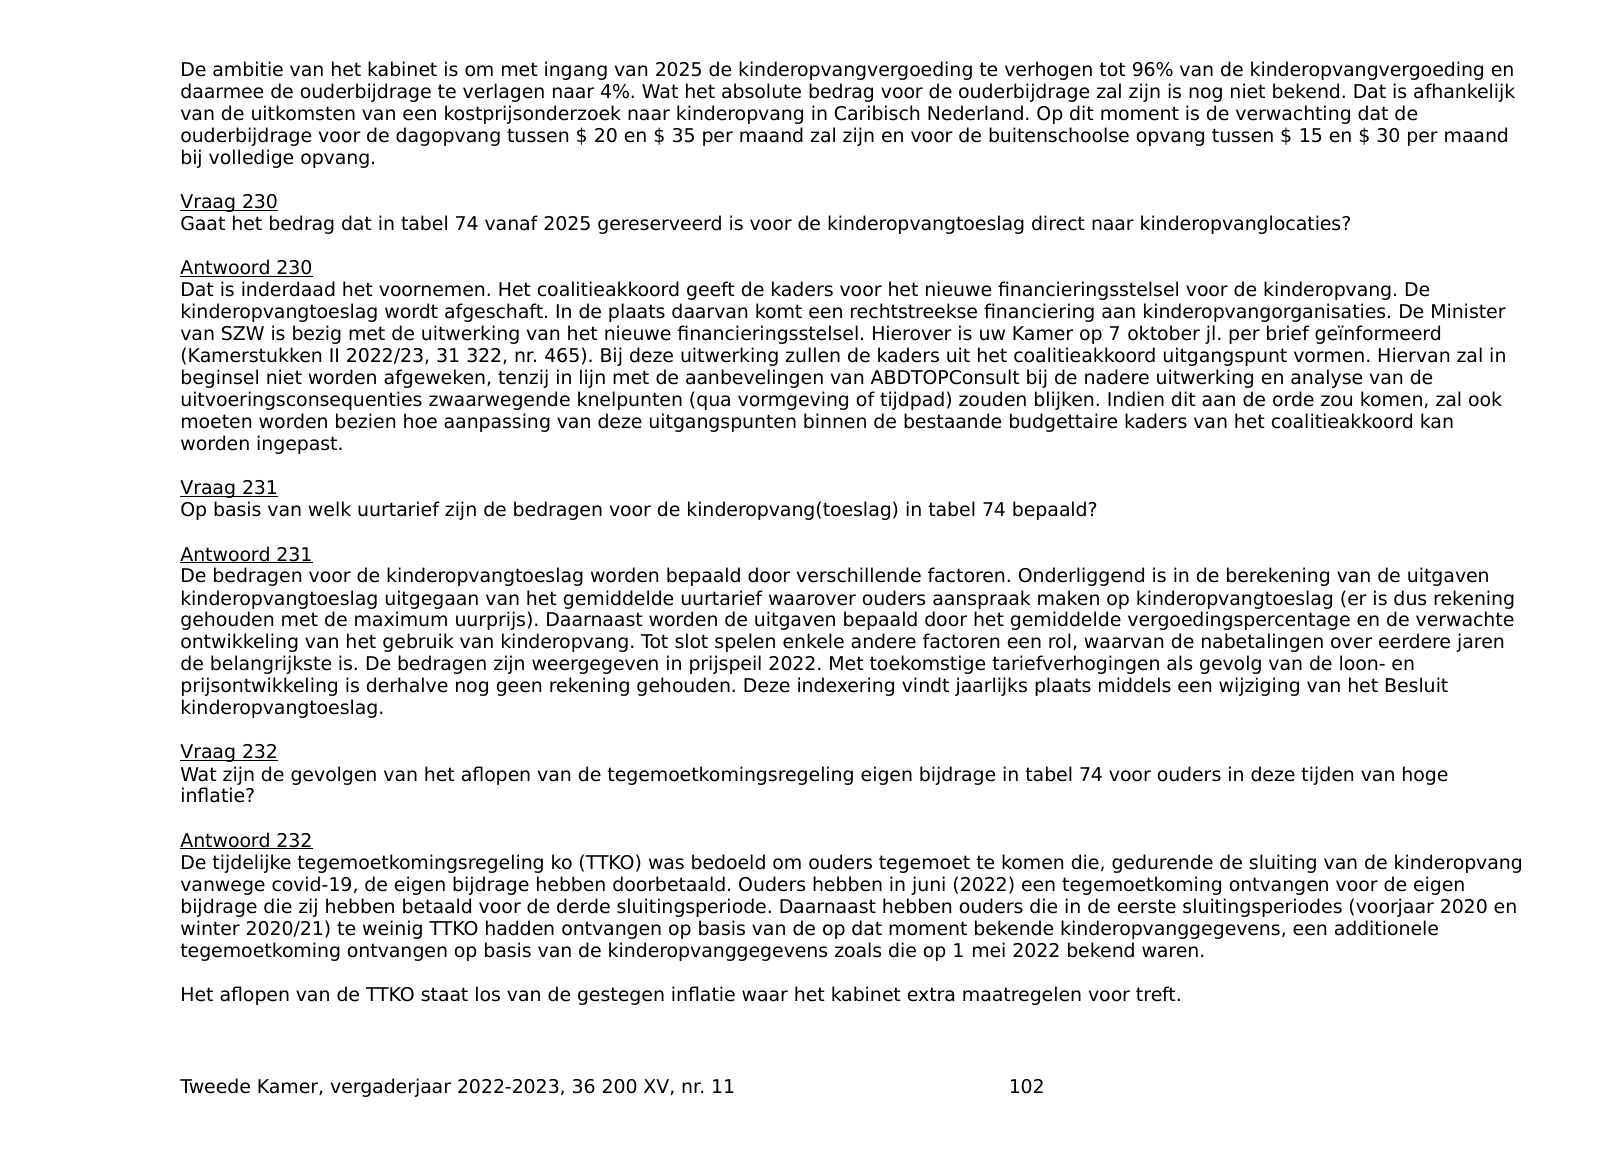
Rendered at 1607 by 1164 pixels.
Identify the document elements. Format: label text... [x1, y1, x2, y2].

subtitle Antwoord 232 [180, 829, 1529, 852]
text Dat is inderdaad het voornemen. Het coalitieakkoord geeft de kaders voor het nieuwe financieringsstelsel voor de kinderopvang. De kinderopvangtoeslag wordt afgeschaft. In de plaats daarvan komt een rechtstreekse financiering aan kinderopvangorganisaties. De Minister van SZW is bezig met de uitwerking van het nieuwe financieringsstelsel. Hierover is uw Kamer op 7 oktober jl. per brief geïnformeerd (Kamerstukken II 2022/23, 31 322, nr. 465). Bij deze uitwerking zullen de kaders uit het coalitieakkoord uitgangspunt vormen. Hiervan zal in beginsel niet worden afgeweken, tenzij in lijn met de aanbevelingen van ABDTOPConsult bij de nadere uitwerking en analyse van de uitvoeringsconsequenties zwaarwegende knelpunten (qua vormgeving of tijdpad) zouden blijken. Indien dit aan de orde zou komen, zal ook moeten worden bezien hoe aanpassing van deze uitgangspunten binnen de bestaande budgettaire kaders van het coalitieakkoord kan worden ingepast. [180, 279, 1529, 455]
text Wat zijn de gevolgen van het aflopen van de tegemoetkomingsregeling eigen bijdrage in tabel 74 voor ouders in deze tijden van hoge inflatie? [180, 763, 1529, 807]
text De ambitie van het kabinet is om met ingang van 2025 de kinderopvangvergoeding te verhogen tot 96% van de kinderopvangvergoeding en daarmee de ouderbijdrage te verlagen naar 4%. Wat het absolute bedrag voor de ouderbijdrage zal zijn is nog niet bekend. Dat is afhankelijk van de uitkomsten van een kostprijsonderzoek naar kinderopvang in Caribisch Nederland. Op dit moment is de verwachting dat de ouderbijdrage voor de dagopvang tussen $ 20 en $ 35 per maand zal zijn en voor de buitenschoolse opvang tussen $ 15 en $ 30 per maand bij volledige opvang. [180, 59, 1529, 169]
text Op basis van welk uurtarief zijn de bedragen voor de kinderopvang(toeslag) in tabel 74 bepaald? [180, 499, 1529, 521]
text Gaat het bedrag dat in tabel 74 vanaf 2025 gereserveerd is voor de kinderopvangtoeslag direct naar kinderopvanglocaties? [180, 213, 1529, 235]
subtitle Antwoord 231 [180, 543, 1529, 565]
subtitle Antwoord 230 [180, 257, 1529, 279]
subtitle Vraag 232 [180, 741, 1529, 763]
subtitle Vraag 231 [180, 477, 1529, 499]
text De tijdelijke tegemoetkomingsregeling ko (TTKO) was bedoeld om ouders tegemoet te komen die, gedurende de sluiting van de kinderopvang vanwege covid-19, de eigen bijdrage hebben doorbetaald. Ouders hebben in juni (2022) een tegemoetkoming ontvangen voor de eigen bijdrage die zij hebben betaald voor de derde sluitingsperiode. Daarnaast hebben ouders die in de eerste sluitingsperiodes (voorjaar 2020 en winter 2020/21) te weinig TTKO hadden ontvangen op basis van de op dat moment bekende kinderopvanggegevens, een additionele tegemoetkoming ontvangen op basis van de kinderopvanggegevens zoals die op 1 mei 2022 bekend waren. [180, 852, 1529, 961]
subtitle Vraag 230 [180, 191, 1529, 213]
text De bedragen voor de kinderopvangtoeslag worden bepaald door verschillende factoren. Onderliggend is in de berekening van de uitgaven kinderopvangtoeslag uitgegaan van het gemiddelde uurtarief waarover ouders aanspraak maken op kinderopvangtoeslag (er is dus rekening gehouden met de maximum uurprijs). Daarnaast worden de uitgaven bepaald door het gemiddelde vergoedingspercentage en de verwachte ontwikkeling van het gebruik van kinderopvang. Tot slot spelen enkele andere factoren een rol, waarvan de nabetalingen over eerdere jaren de belangrijkste is. De bedragen zijn weergegeven in prijspeil 2022. Met toekomstige tariefverhogingen als gevolg van de loon- en prijsontwikkeling is derhalve nog geen rekening gehouden. Deze indexering vindt jaarlijks plaats middels een wijziging van het Besluit kinderopvangtoeslag. [180, 565, 1529, 719]
text Het aflopen van de TTKO staat los van de gestegen inflatie waar het kabinet extra maatregelen voor treft. [180, 984, 1529, 1006]
